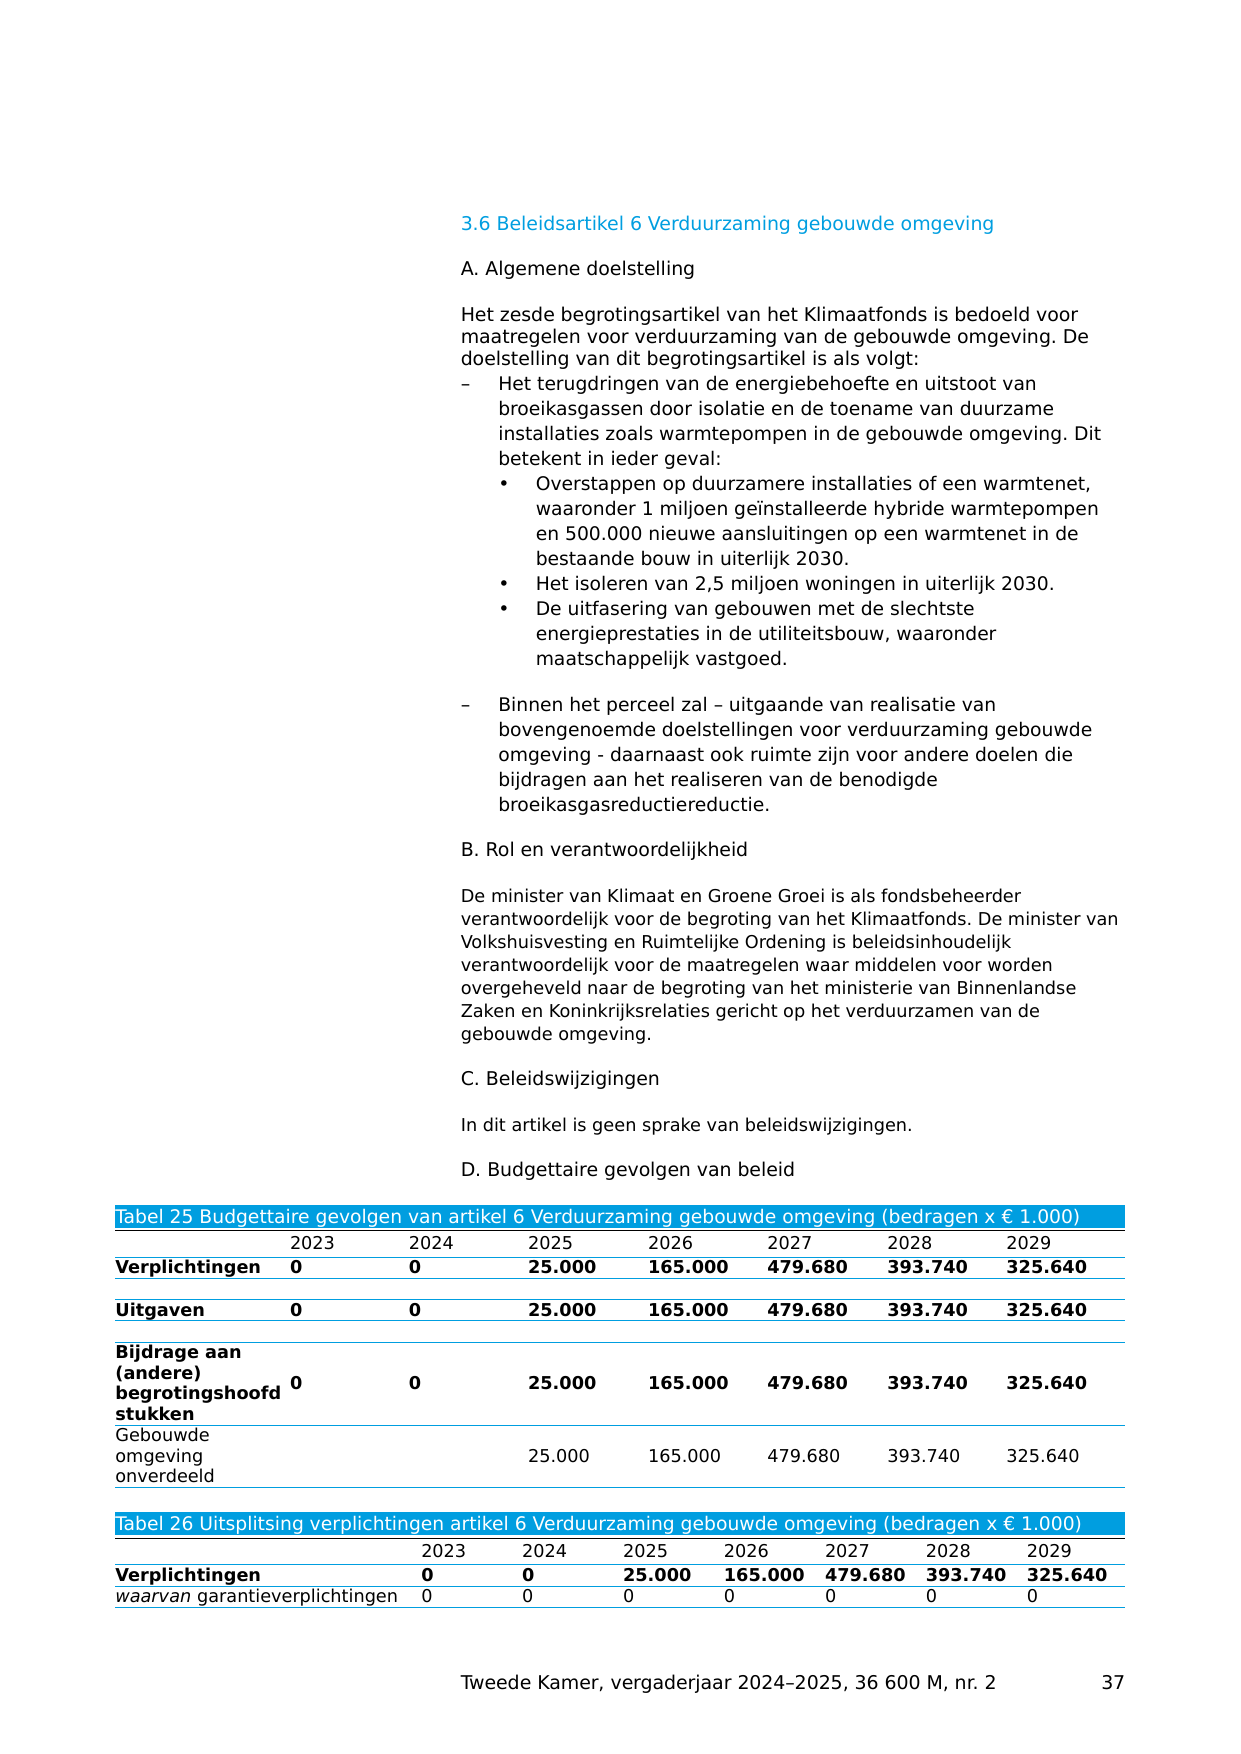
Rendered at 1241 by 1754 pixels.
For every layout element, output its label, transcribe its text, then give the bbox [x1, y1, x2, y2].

table_cell 0 [519, 1565, 620, 1586]
table_cell [115, 1279, 287, 1299]
table_cell 0 [822, 1587, 923, 1607]
text De minister van Klimaat en Groene Groei is als fondsbeheerder verantwoordelijk voor de begroting van het Klimaatfonds. De minister van Volkshuisvesting en Ruimtelijke Ordening is beleidsinhoudelijk verantwoordelijk voor de maatregelen waar middelen voor worden overgeheveld naar de begroting van het ministerie van Binnenlandse Zaken en Koninkrijksrelaties gericht op het verduurzamen van de gebouwde omgeving. [461, 884, 1125, 1045]
list Het isoleren van 2,5 miljoen woningen in uiterlijk 2030. [498, 570, 1125, 595]
table_cell 165.000 [645, 1426, 764, 1487]
table_cell 165.000 [645, 1343, 764, 1424]
list Het terugdringen van de energiebehoefte en uitstoot van broeikasgassen door isolatie en de toename van duurzame installaties zoals warmtepompen in de gebouwde omgeving. Dit betekent in ieder geval: [461, 370, 1125, 470]
table_cell 393.740 [884, 1426, 1003, 1487]
table_cell Uitgaven [115, 1300, 287, 1320]
table_cell 0 [519, 1587, 620, 1607]
table_cell 0 [287, 1300, 406, 1320]
table_cell 393.740 [884, 1258, 1003, 1278]
table_cell 479.680 [764, 1258, 884, 1278]
table_cell 325.640 [1003, 1343, 1125, 1424]
table_cell 2026 [721, 1539, 822, 1564]
table_cell 0 [287, 1343, 406, 1424]
table_cell [406, 1321, 525, 1341]
table_cell 325.640 [1024, 1565, 1125, 1586]
table_cell Bijdrage aan (andere) begrotingshoofdstukken [115, 1343, 287, 1424]
title 3.6 Beleidsartikel 6 Verduurzaming gebouwde omgeving [461, 213, 1125, 235]
table_cell 479.680 [764, 1343, 884, 1424]
table_cell 165.000 [721, 1565, 822, 1586]
title A. Algemene doelstelling [461, 258, 1125, 280]
table_cell 0 [406, 1300, 525, 1320]
table_cell 25.000 [525, 1300, 645, 1320]
table_cell [884, 1279, 1003, 1299]
table_cell 2027 [764, 1231, 884, 1257]
table_cell 2024 [406, 1231, 525, 1257]
list Overstappen op duurzamere installaties of een warmtenet, waaronder 1 miljoen geïnstalleerde hybride warmtepompen en 500.000 nieuwe aansluitingen op een warmtenet in de bestaande bouw in uiterlijk 2030. [498, 470, 1125, 570]
table_cell [287, 1426, 406, 1487]
table_cell 479.680 [764, 1300, 884, 1320]
list Binnen het perceel zal – uitgaande van realisatie van bovengenoemde doelstellingen voor verduurzaming gebouwde omgeving - daarnaast ook ruimte zijn voor andere doelen die bijdragen aan het realiseren van de benodigde broeikasgasreductiereductie. [461, 692, 1125, 817]
table_cell [406, 1426, 525, 1487]
table_cell [287, 1321, 406, 1341]
table_cell [764, 1279, 884, 1299]
table_cell 393.740 [923, 1565, 1024, 1586]
table_cell 0 [418, 1587, 519, 1607]
table_cell [1003, 1321, 1125, 1341]
table_cell 25.000 [525, 1426, 645, 1487]
table_cell 0 [406, 1343, 525, 1424]
table_cell [115, 1231, 287, 1257]
title D. Budgettaire gevolgen van beleid [461, 1159, 1125, 1181]
table_cell 165.000 [645, 1258, 764, 1278]
table_cell 2029 [1003, 1231, 1125, 1257]
table_cell 25.000 [620, 1565, 721, 1586]
text Het zesde begrotingsartikel van het Klimaatfonds is bedoeld voor maatregelen voor verduurzaming van de gebouwde omgeving. De doelstelling van dit begrotingsartikel is als volgt: [461, 304, 1125, 370]
table_cell [525, 1279, 645, 1299]
table_cell [406, 1279, 525, 1299]
table_cell 2028 [923, 1539, 1024, 1564]
table_cell Verplichtingen [115, 1565, 418, 1586]
table_cell [764, 1321, 884, 1341]
table_cell 0 [721, 1587, 822, 1607]
table_cell 479.680 [822, 1565, 923, 1586]
title C. Beleidswijzigingen [461, 1068, 1125, 1090]
list De uitfasering van gebouwen met de slechtste energieprestaties in de utiliteitsbouw, waaronder maatschappelijk vastgoed. [498, 595, 1125, 670]
table_cell 2025 [525, 1231, 645, 1257]
table_cell [525, 1321, 645, 1341]
table_cell Gebouwde omgeving onverdeeld [115, 1426, 287, 1487]
table_cell 393.740 [884, 1300, 1003, 1320]
table_cell [1003, 1279, 1125, 1299]
table_cell 2028 [884, 1231, 1003, 1257]
table_cell 479.680 [764, 1426, 884, 1487]
table_cell [884, 1321, 1003, 1341]
table_cell 2024 [519, 1539, 620, 1564]
table_cell [115, 1539, 418, 1564]
table_cell 2029 [1024, 1539, 1125, 1564]
table_cell 0 [620, 1587, 721, 1607]
table_cell 25.000 [525, 1258, 645, 1278]
table_cell waarvan garantieverplichtingen [115, 1587, 418, 1607]
table_cell 2023 [287, 1231, 406, 1257]
table_cell 0 [418, 1565, 519, 1586]
table_cell 2026 [645, 1231, 764, 1257]
table_cell 165.000 [645, 1300, 764, 1320]
table_cell 325.640 [1003, 1426, 1125, 1487]
table_cell 325.640 [1003, 1258, 1125, 1278]
table_cell 2023 [418, 1539, 519, 1564]
table_cell Verplichtingen [115, 1258, 287, 1278]
table_cell 0 [923, 1587, 1024, 1607]
table_cell 0 [1024, 1587, 1125, 1607]
table_cell 25.000 [525, 1343, 645, 1424]
title B. Rol en verantwoordelijkheid [461, 839, 1125, 861]
table_cell [645, 1321, 764, 1341]
table_cell 393.740 [884, 1343, 1003, 1424]
table_cell [115, 1321, 287, 1341]
text In dit artikel is geen sprake van beleidswijzigingen. [461, 1113, 1125, 1136]
table_cell 325.640 [1003, 1300, 1125, 1320]
table_cell [287, 1279, 406, 1299]
table_cell 0 [406, 1258, 525, 1278]
table_cell [645, 1279, 764, 1299]
table_cell 0 [287, 1258, 406, 1278]
table_cell 2025 [620, 1539, 721, 1564]
table_cell 2027 [822, 1539, 923, 1564]
